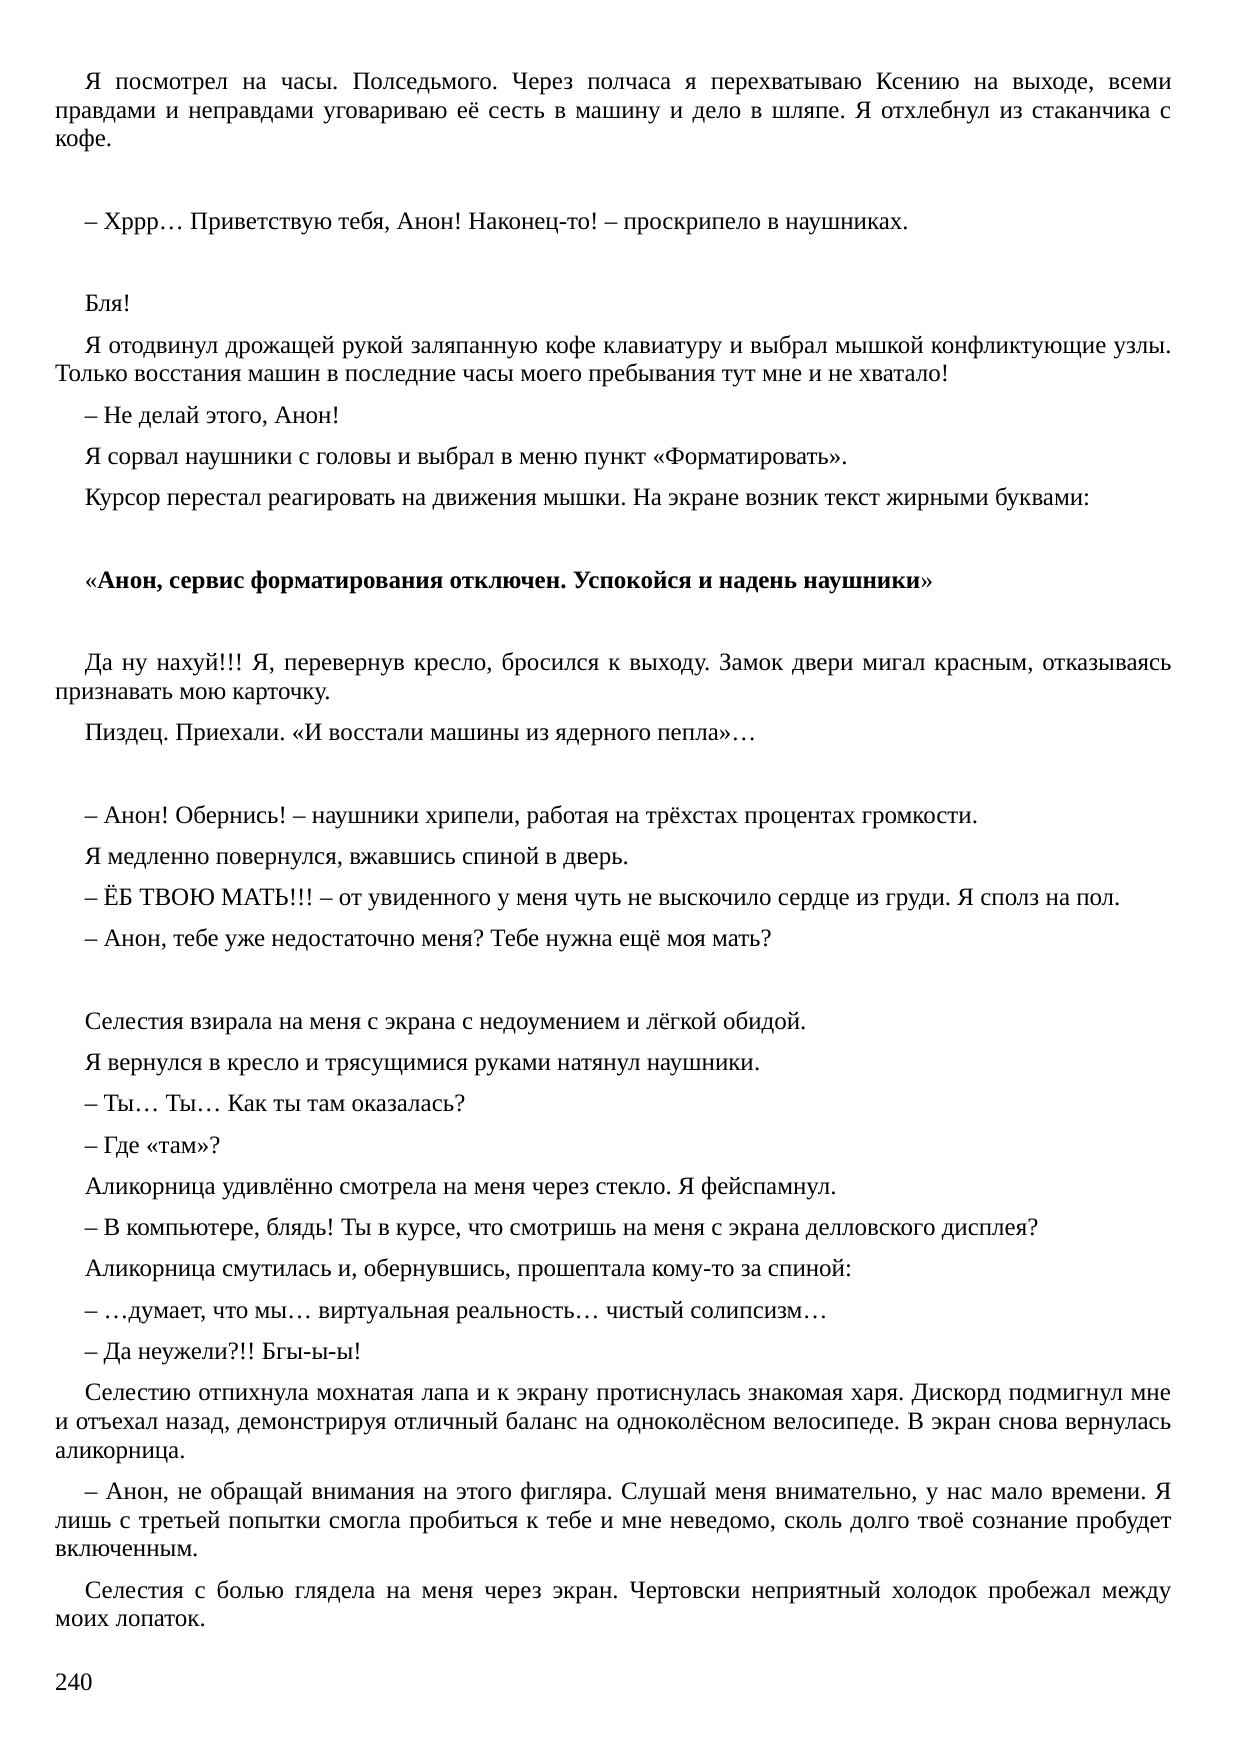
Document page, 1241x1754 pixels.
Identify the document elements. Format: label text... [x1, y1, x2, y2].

text Я вернулся в кресло и трясущимися руками натянул наушники. [55, 1047, 1173, 1076]
text Я медленно повернулся, вжавшись спиной в дверь. [55, 841, 1173, 870]
text – Анон, не обращай внимания на этого фигляра. Слушай меня внимательно, у нас мало времени. Я лишь с третьей попытки смогла пробиться к тебе и мне неведомо, сколь долго твоё сознание пробудет включенным. [55, 1476, 1173, 1562]
text Селестию отпихнула мохнатая лапа и к экрану протиснулась знакомая харя. Дискорд подмигнул мне и отъехал назад, демонстрируя отличный баланс на одноколёсном велосипеде. В экран снова вернулась аликорница. [55, 1377, 1173, 1463]
text Бля! [55, 288, 1173, 317]
text Да ну нахуй!!! Я, перевернув кресло, бросился к выходу. Замок двери мигал красным, отказываясь признавать мою карточку. [55, 647, 1173, 705]
text Пиздец. Приехали. «И восстали машины из ядерного пепла»… [55, 717, 1173, 746]
text – Где «там»? [55, 1130, 1173, 1158]
text Я посмотрел на часы. Полседьмого. Через полчаса я перехватываю Ксению на выходе, всеми правдами и неправдами уговариваю её сесть в машину и дело в шляпе. Я отхлебнул из стаканчика с кофе. [55, 66, 1173, 152]
text – Ты… Ты… Как ты там оказалась? [55, 1088, 1173, 1117]
text Селестия взирала на меня с экрана с недоумением и лёгкой обидой. [55, 1006, 1173, 1035]
text – В компьютере, блядь! Ты в курсе, что смотришь на меня с экрана делловского дисплея? [55, 1212, 1173, 1241]
text Курсор перестал реагировать на движения мышки. На экране возник текст жирными буквами: [55, 482, 1173, 511]
text – …думает, что мы… виртуальная реальность… чистый солипсизм… [55, 1295, 1173, 1323]
text – ЁБ ТВОЮ МАТЬ!!! – от увиденного у меня чуть не выскочило сердце из груди. Я сполз на пол. [55, 882, 1173, 911]
text – Анон! Обернись! – наушники хрипели, работая на трёхстах процентах громкости. [55, 800, 1173, 828]
text – Да неужели?!! Бгы-ы-ы! [55, 1336, 1173, 1365]
text – Анон, тебе уже недостаточно меня? Тебе нужна ещё моя мать? [55, 923, 1173, 952]
text Аликорница смутилась и, обернувшись, прошептала кому-то за спиной: [55, 1253, 1173, 1282]
text – Не делай этого, Анон! [55, 400, 1173, 428]
text – Хррр… Приветствую тебя, Анон! Наконец-то! – проскрипело в наушниках. [55, 206, 1173, 235]
text Селестия с болью глядела на меня через экран. Чертовски неприятный холодок пробежал между моих лопаток. [55, 1575, 1173, 1632]
text Я сорвал наушники с головы и выбрал в меню пункт «Форматировать». [55, 441, 1173, 470]
text Я отодвинул дрожащей рукой заляпанную кофе клавиатуру и выбрал мышкой конфликтующие узлы. Только восстания машин в последние часы моего пребывания тут мне и не хватало! [55, 330, 1173, 387]
text «Анон, сервис форматирования отключен. Успокойся и надень наушники» [55, 565, 1173, 593]
text Аликорница удивлённо смотрела на меня через стекло. Я фейспамнул. [55, 1171, 1173, 1200]
